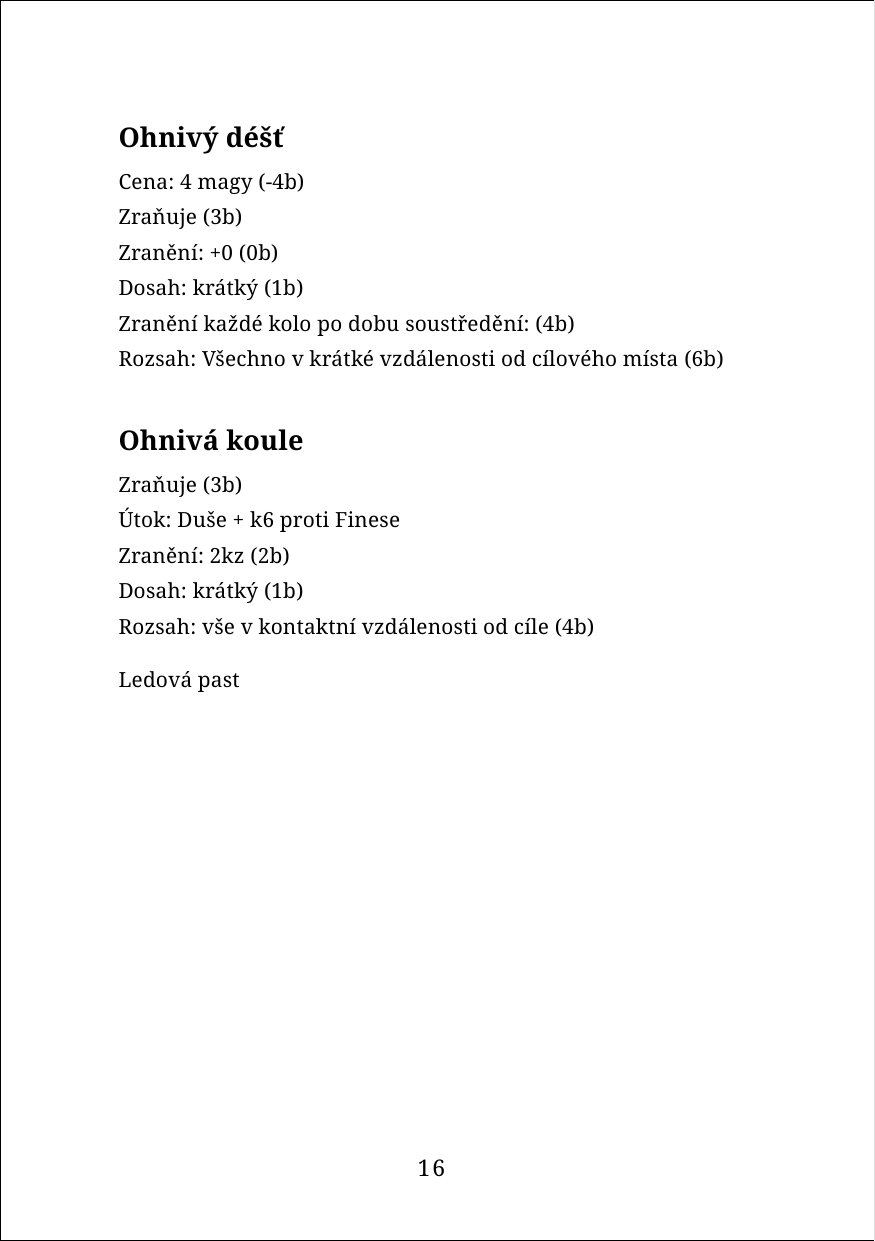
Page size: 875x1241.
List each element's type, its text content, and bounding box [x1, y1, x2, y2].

text Ledová past [118, 665, 756, 694]
subtitle Ohnivý déšť [118, 118, 756, 155]
text Zraňuje (3b) Útok: Duše + k6 proti Finese Zranění: 2kz (2b) Dosah: krátký (1b) Rozsah: vše v kontaktní vzdálenosti od cíle (4b) [118, 470, 756, 641]
text Cena: 4 magy (-4b) Zraňuje (3b) Zranění: +0 (0b) Dosah: krátký (1b) Zranění každé kolo po dobu soustředění: (4b) Rozsah: Všechno v krátké vzdálenosti od cílového místa (6b) [118, 167, 756, 373]
subtitle Ohnivá koule [118, 421, 756, 458]
